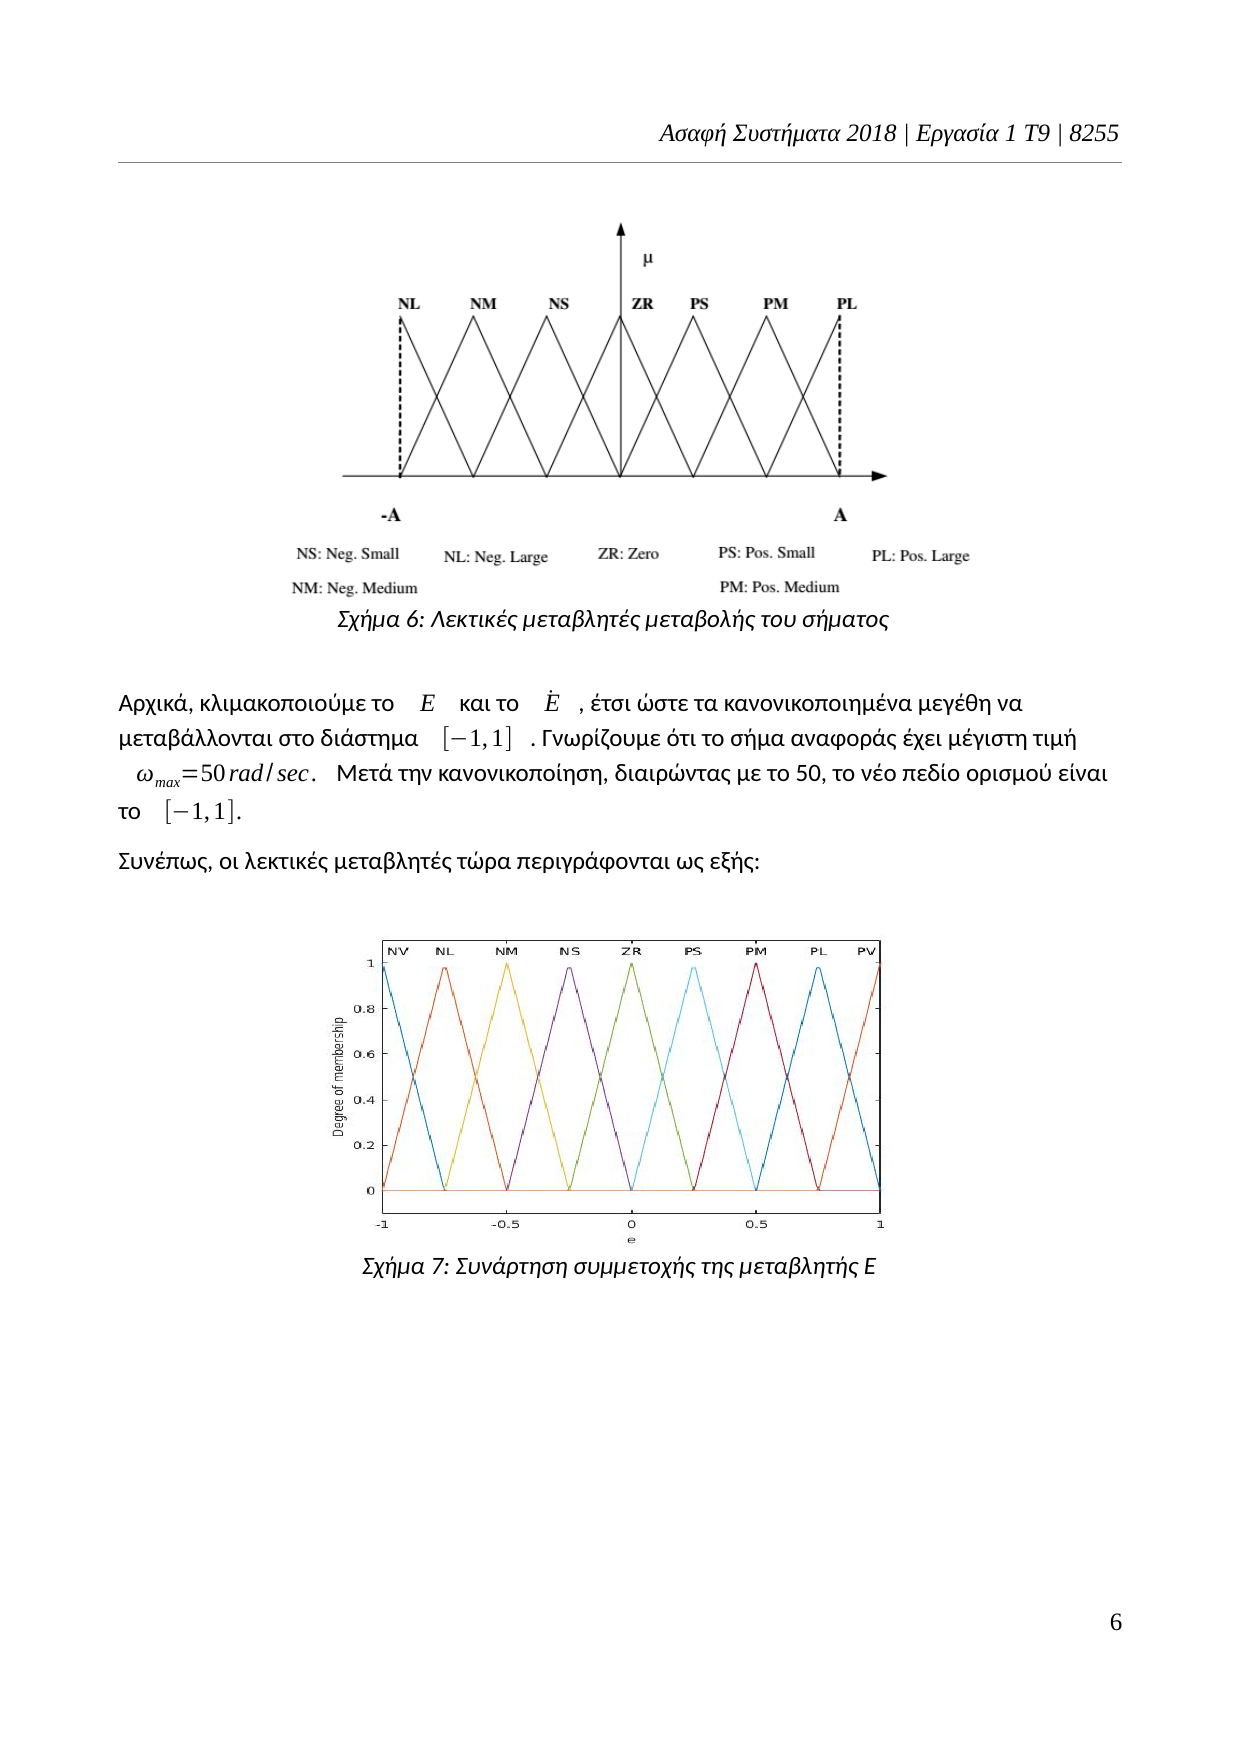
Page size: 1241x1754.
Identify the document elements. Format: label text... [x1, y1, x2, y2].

text Συνέπως, οι λεκτικές μεταβλητές τώρα περιγράφονται ως εξής: [118, 845, 1122, 876]
text Σχήμα 7: Συνάρτηση συμμετοχής της μεταβλητής Ε [299, 1250, 941, 1281]
text Σχήμα 6: Λεκτικές μεταβλητές μεταβολής του σήματος [255, 603, 973, 633]
text Aρχικά, κλιμακοποιούμε το και το , έτσι ώστε τα κανονικοποιημένα μεγέθη να μεταβάλλονται στο διάστημα . Γνωρίζουμε ότι το σήμα αναφοράς έχει μέγιστη τιμή Μετά την κανονικοποίηση, διαιρώντας με το 50, το νέο πεδίο ορισμού είναι το [118, 688, 1122, 826]
picture [299, 915, 942, 1250]
picture [255, 197, 974, 603]
